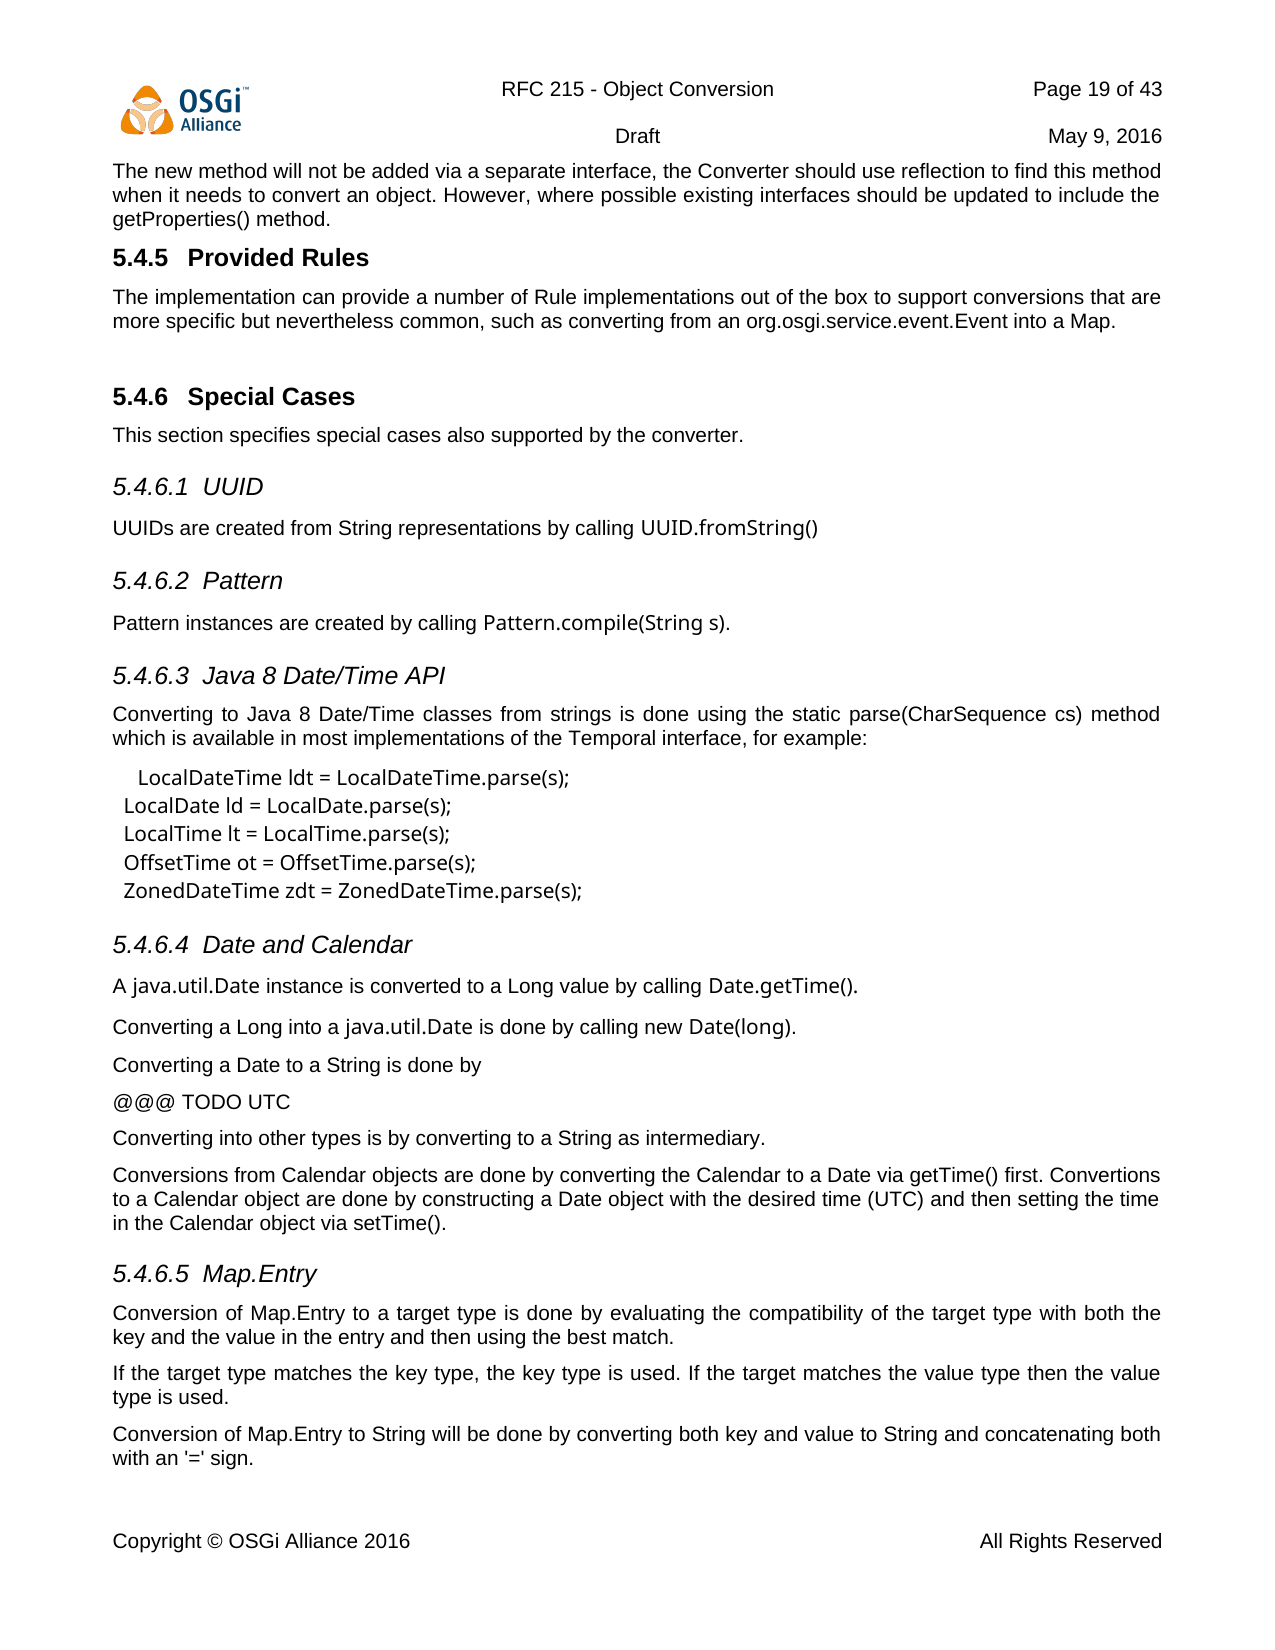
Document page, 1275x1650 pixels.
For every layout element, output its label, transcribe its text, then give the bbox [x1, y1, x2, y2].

text LocalTime lt = LocalTime.parse(s); [112, 819, 1162, 848]
text The implementation can provide a number of Rule implementations out of the box to support conversions that are more specific but nevertheless common, such as converting from an org.osgi.service.event.Event into a Map. [112, 284, 1162, 332]
text LocalDate ld = LocalDate.parse(s); [112, 791, 1162, 819]
text ZonedDateTime zdt = ZonedDateTime.parse(s); [112, 876, 1162, 905]
subtitle Pattern [112, 566, 1162, 595]
subtitle Map.Entry [112, 1259, 1162, 1288]
text Converting to Java 8 Date/Time classes from strings is done using the static parse(CharSequence cs) method which is available in most implementations of the Temporal interface, for example: [112, 702, 1162, 750]
subtitle Special Cases [112, 381, 1162, 410]
text OffsetTime ot = OffsetTime.parse(s); [112, 848, 1162, 876]
text Converting into other types is by converting to a String as intermediary. [112, 1126, 1162, 1150]
subtitle Provided Rules [112, 243, 1162, 272]
subtitle Java 8 Date/Time API [112, 661, 1162, 690]
text The new method will not be added via a separate interface, the Converter should use reflection to find this method when it needs to convert an object. However, where possible existing interfaces should be updated to include the getProperties() method. [112, 159, 1162, 231]
text Pattern instances are created by calling Pattern.compile(String s). [112, 608, 1162, 636]
text Converting a Long into a java.util.Date is done by calling new Date(long). [112, 1012, 1162, 1041]
picture [113, 78, 257, 142]
subtitle Date and Calendar [112, 930, 1162, 959]
text Conversions from Calendar objects are done by converting the Calendar to a Date via getTime() first. Convertions to a Calendar object are done by constructing a Date object with the desired time (UTC) and then setting the time in the Calendar object via setTime(). [112, 1162, 1162, 1234]
text Conversion of Map.Entry to a target type is done by evaluating the compatibility of the target type with both the key and the value in the entry and then using the best match. [112, 1301, 1162, 1348]
text @@@ TODO UTC [112, 1089, 1162, 1113]
subtitle UUID [112, 472, 1162, 500]
text A java.util.Date instance is converted to a Long value by calling Date.getTime(). [112, 971, 1162, 999]
text If the target type matches the key type, the key type is used. If the target matches the value type then the value type is used. [112, 1361, 1162, 1409]
text UUIDs are created from String representations by calling UUID.fromString() [112, 513, 1162, 541]
text LocalDateTime ldt = LocalDateTime.parse(s); [112, 763, 1162, 791]
text Converting a Date to a String is done by [112, 1053, 1162, 1077]
text Conversion of Map.Entry to String will be done by converting both key and value to String and concatenating both with an '=' sign. [112, 1421, 1162, 1469]
text This section specifies special cases also supported by the converter. [112, 423, 1162, 447]
